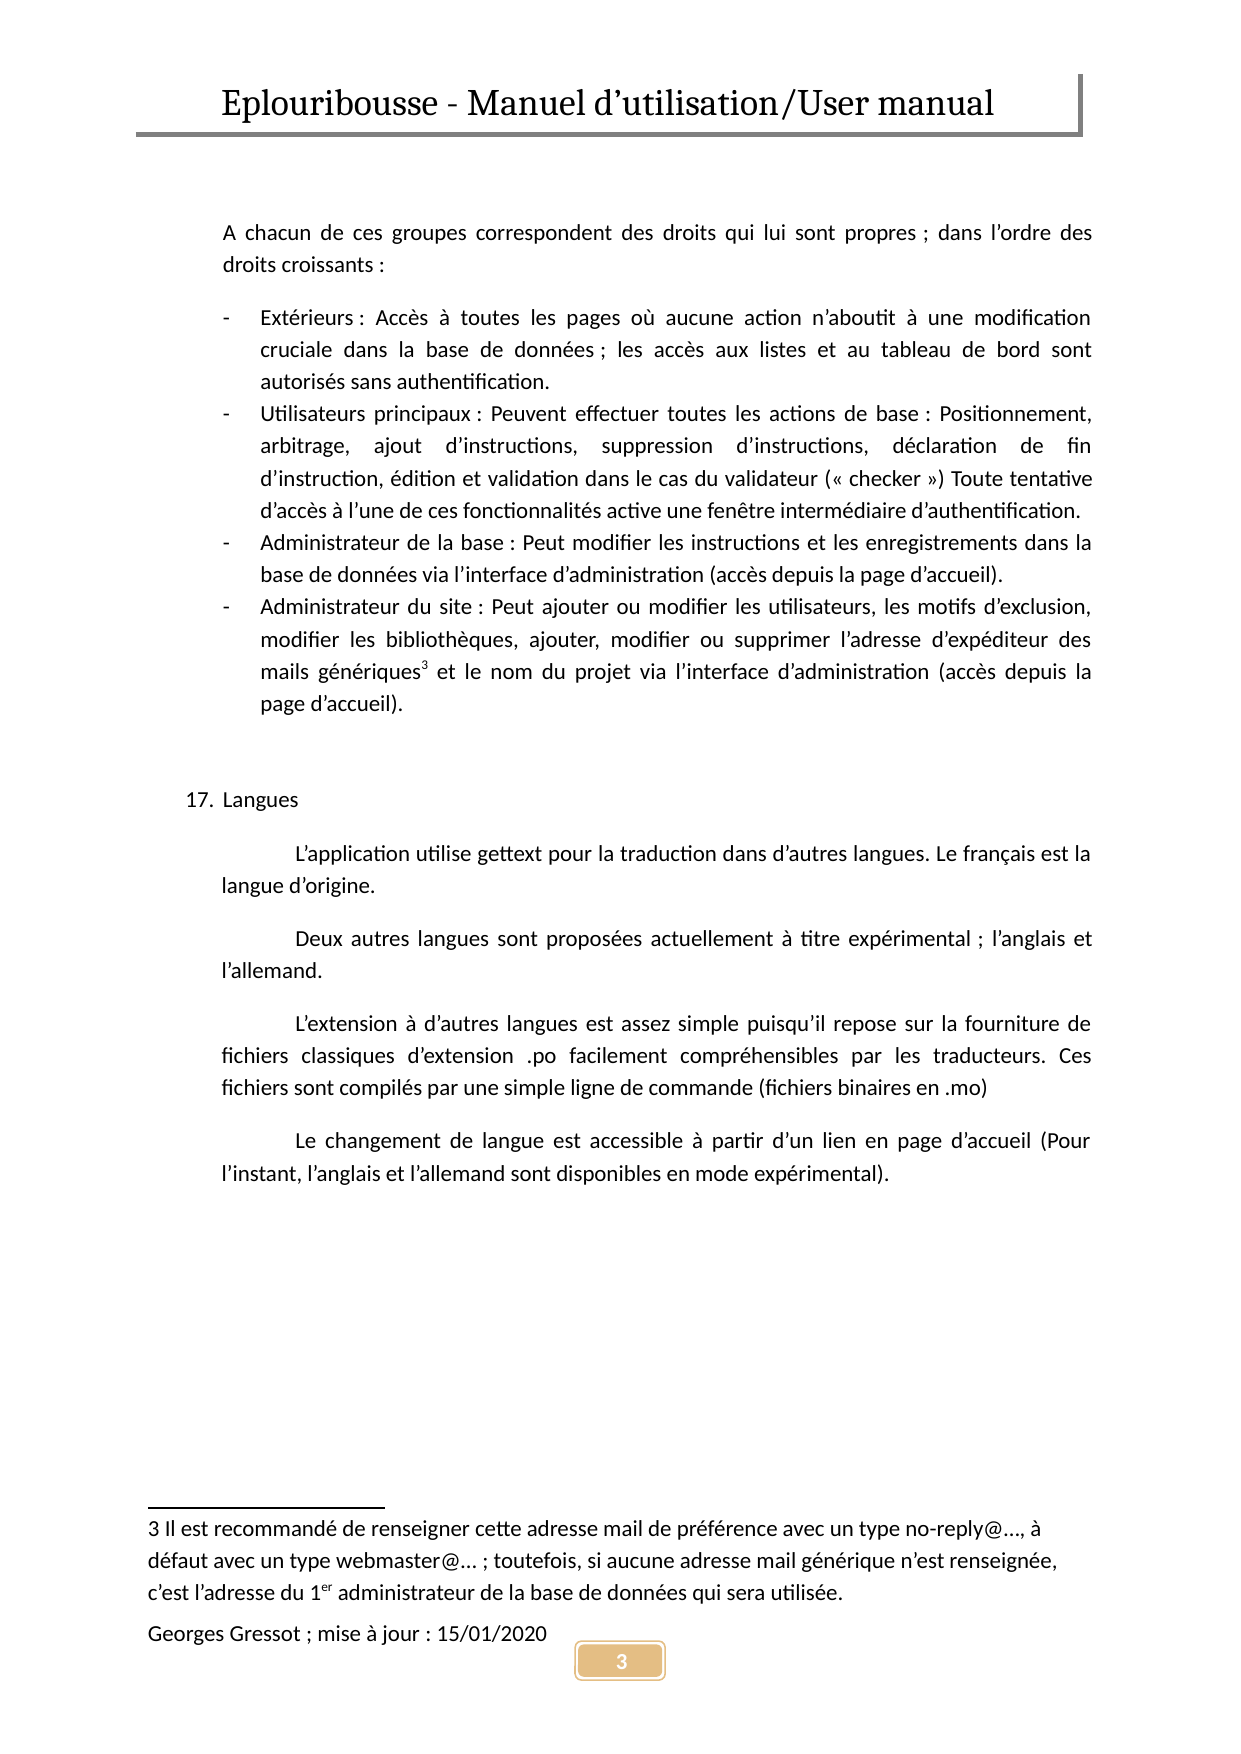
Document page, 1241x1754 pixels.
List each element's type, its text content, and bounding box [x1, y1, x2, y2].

text L’extension à d’autres langues est assez simple puisqu’il repose sur la fourniture de fichiers classiques d’extension .po facilement compréhensibles par les traducteurs. Ces fichiers sont compilés par une simple ligne de commande (fichiers binaires en .mo) [221, 1009, 1093, 1101]
list Extérieurs : Accès à toutes les pages où aucune action n’aboutit à une modification cruciale dans la base de données ; les accès aux listes et au tableau de bord sont autorisés sans authentification. [223, 303, 1093, 395]
list Langues [185, 786, 1093, 814]
list Utilisateurs principaux : Peuvent effectuer toutes les actions de base : Positionnement, arbitrage, ajout d’instructions, suppression d’instructions, déclaration de fin d’instruction, édition et validation dans le cas du validateur (« checker ») Toute tentative d’accès à l’une de ces fonctionnalités active une fenêtre intermédiaire d’authentification. [223, 399, 1093, 524]
text Deux autres langues sont proposées actuellement à titre expérimental ; l’anglais et l’allemand. [221, 924, 1093, 984]
list Administrateur de la base : Peut modifier les instructions et les enregistrements dans la base de données via l’interface d’administration (accès depuis la page d’accueil). [223, 528, 1093, 588]
text L’application utilise gettext pour la traduction dans d’autres langues. Le français est la langue d’origine. [221, 839, 1093, 899]
text Le changement de langue est accessible à partir d’un lien en page d’accueil (Pour l’instant, l’anglais et l’allemand sont disponibles en mode expérimental). [221, 1126, 1093, 1187]
list Administrateur du site : Peut ajouter ou modifier les utilisateurs, les motifs d’exclusion, modifier les bibliothèques, ajouter, modifier ou supprimer l’adresse d’expéditeur des mails génériques et le nom du projet via l’interface d’administration (accès depuis la page d’accueil). [223, 592, 1093, 717]
list Il est recommandé de renseigner cette adresse mail de préférence avec un type no-reply@…, à défaut avec un type webmaster@… ; toutefois, si aucune adresse mail générique n’est renseignée, c’est l’adresse du 1er administrateur de la base de données qui sera utilisée. [148, 1514, 1093, 1606]
text A chacun de ces groupes correspondent des droits qui lui sont propres ; dans l’ordre des droits croissants : [223, 218, 1093, 278]
